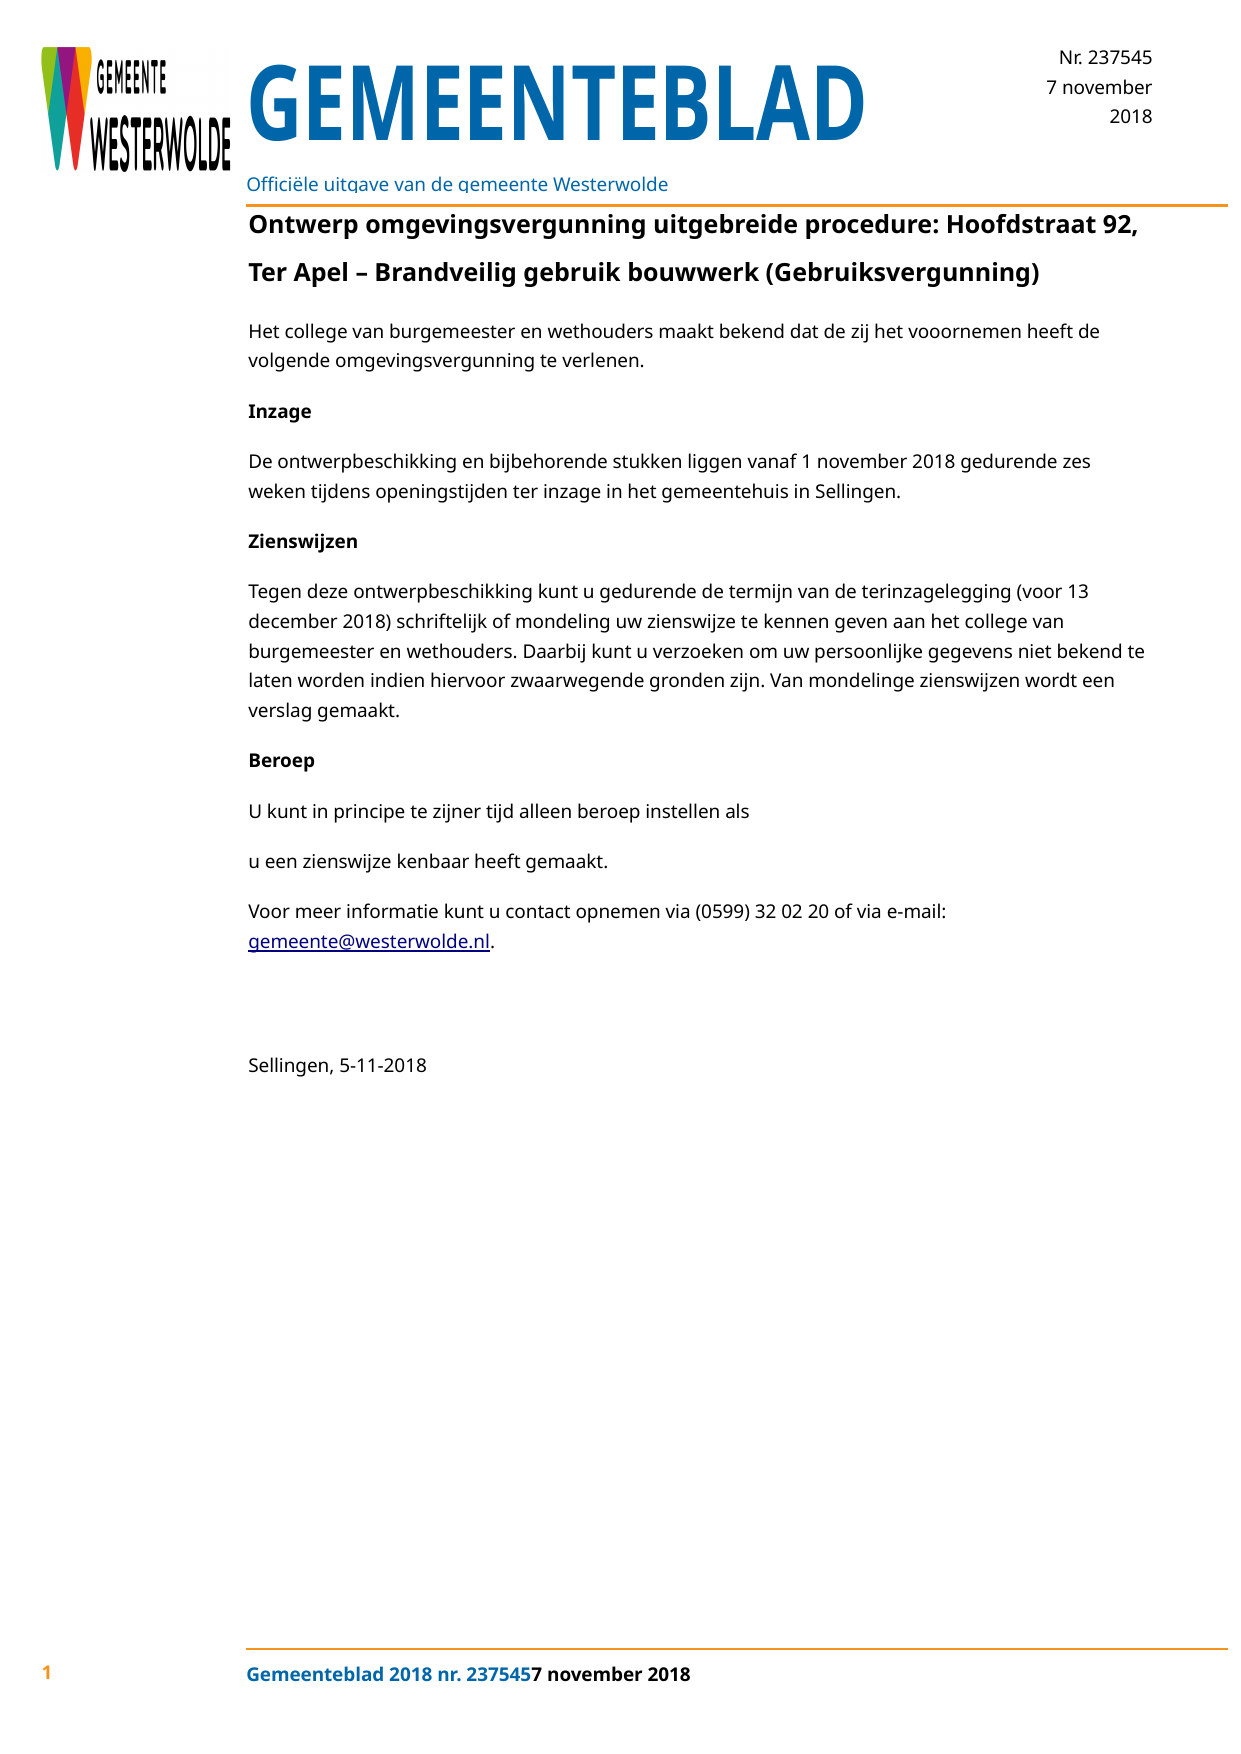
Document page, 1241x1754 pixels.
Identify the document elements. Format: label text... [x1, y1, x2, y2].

text Inzage [248, 398, 1152, 424]
text Voor meer informatie kunt u contact opnemen via (0599) 32 02 20 of via e-mail: gemeente@westerwolde.nl. [248, 899, 1152, 954]
picture [41, 47, 231, 172]
text u een zienswijze kenbaar heeft gemaakt. [248, 848, 1152, 874]
text Tegen deze ontwerpbeschikking kunt u gedurende de termijn van de terinzagelegging (voor 13 december 2018) schriftelijk of mondeling uw zienswijze te kennen geven aan het college van burgemeester en wethouders. Daarbij kunt u verzoeken om uw persoonlijke gegevens niet bekend te laten worden indien hiervoor zwaarwegende gronden zijn. Van mondelinge zienswijzen wordt een verslag gemaakt. [248, 579, 1152, 723]
text Zienswijzen [248, 528, 1152, 554]
text Beroep [248, 747, 1152, 773]
text U kunt in principe te zijner tijd alleen beroep instellen als [248, 798, 1152, 824]
text De ontwerpbeschikking en bijbehorende stukken liggen vanaf 1 november 2018 gedurende zes weken tijdens openingstijden ter inzage in het gemeentehuis in Sellingen. [248, 448, 1152, 504]
text Ontwerp omgevingsvergunning uitgebreide procedure: Hoofdstraat 92, Ter Apel – Brandveilig gebruik bouwwerk (Gebruiksvergunning) [248, 207, 1152, 288]
text Het college van burgemeester en wethouders maakt bekend dat de zij het vooornemen heeft de volgende omgevingsvergunning te verlenen. [248, 318, 1152, 373]
text Sellingen, 5-11-2018 [248, 1052, 1152, 1078]
